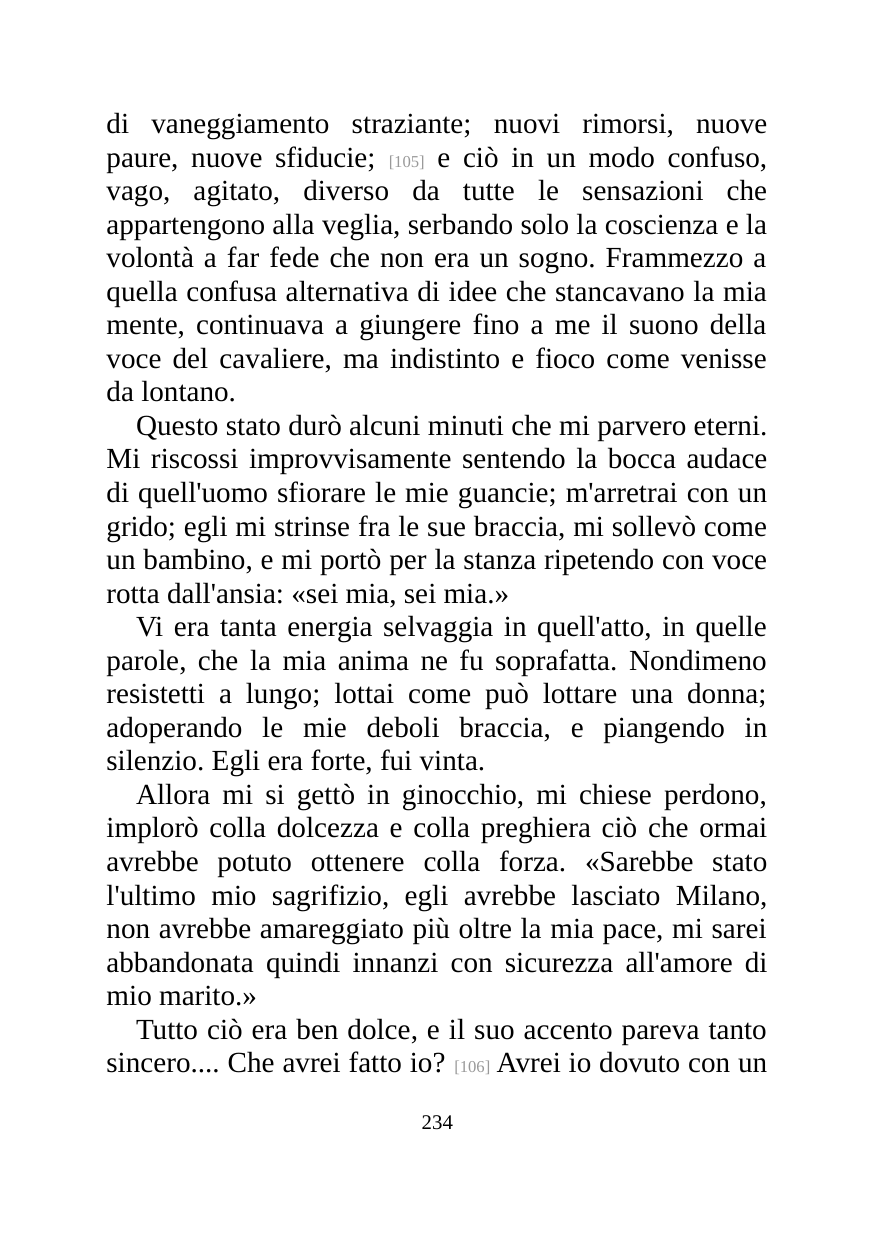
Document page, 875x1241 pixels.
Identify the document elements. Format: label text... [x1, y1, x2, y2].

text di vaneggiamento straziante; nuovi rimorsi, nuove paure, nuove sfiducie; [105] e ciò in un modo confuso, vago, agitato, diverso da tutte le sensazioni che appartengono alla veglia, serbando solo la coscienza e la volontà a far fede che non era un sogno. Frammezzo a quella confusa alternativa di idee che stancavano la mia mente, continuava a giungere fino a me il suono della voce del cavaliere, ma indistinto e fioco come venisse da lontano. [106, 106, 768, 408]
text Questo stato durò alcuni minuti che mi parvero eterni. Mi riscossi improvvisamente sentendo la bocca audace di quell'uomo sfiorare le mie guancie; m'arretrai con un grido; egli mi strinse fra le sue braccia, mi sollevò come un bambino, e mi portò per la stanza ripetendo con voce rotta dall'ansia: «sei mia, sei mia.» [106, 408, 768, 609]
text Tutto ciò era ben dolce, e il suo accento pareva tanto sincero.... Che avrei fatto io? [106] Avrei io dovuto con un [106, 1012, 768, 1079]
text Allora mi si gettò in ginocchio, mi chiese perdono, implorò colla dolcezza e colla preghiera ciò che ormai avrebbe potuto ottenere colla forza. «Sarebbe stato l'ultimo mio sagrifizio, egli avrebbe lasciato Milano, non avrebbe amareggiato più oltre la mia pace, mi sarei abbandonata quindi innanzi con sicurezza all'amore di mio marito.» [106, 777, 768, 1012]
text Vi era tanta energia selvaggia in quell'atto, in quelle parole, che la mia anima ne fu soprafatta. Nondimeno resistetti a lungo; lottai come può lottare una donna; adoperando le mie deboli braccia, e piangendo in silenzio. Egli era forte, fui vinta. [106, 609, 768, 777]
